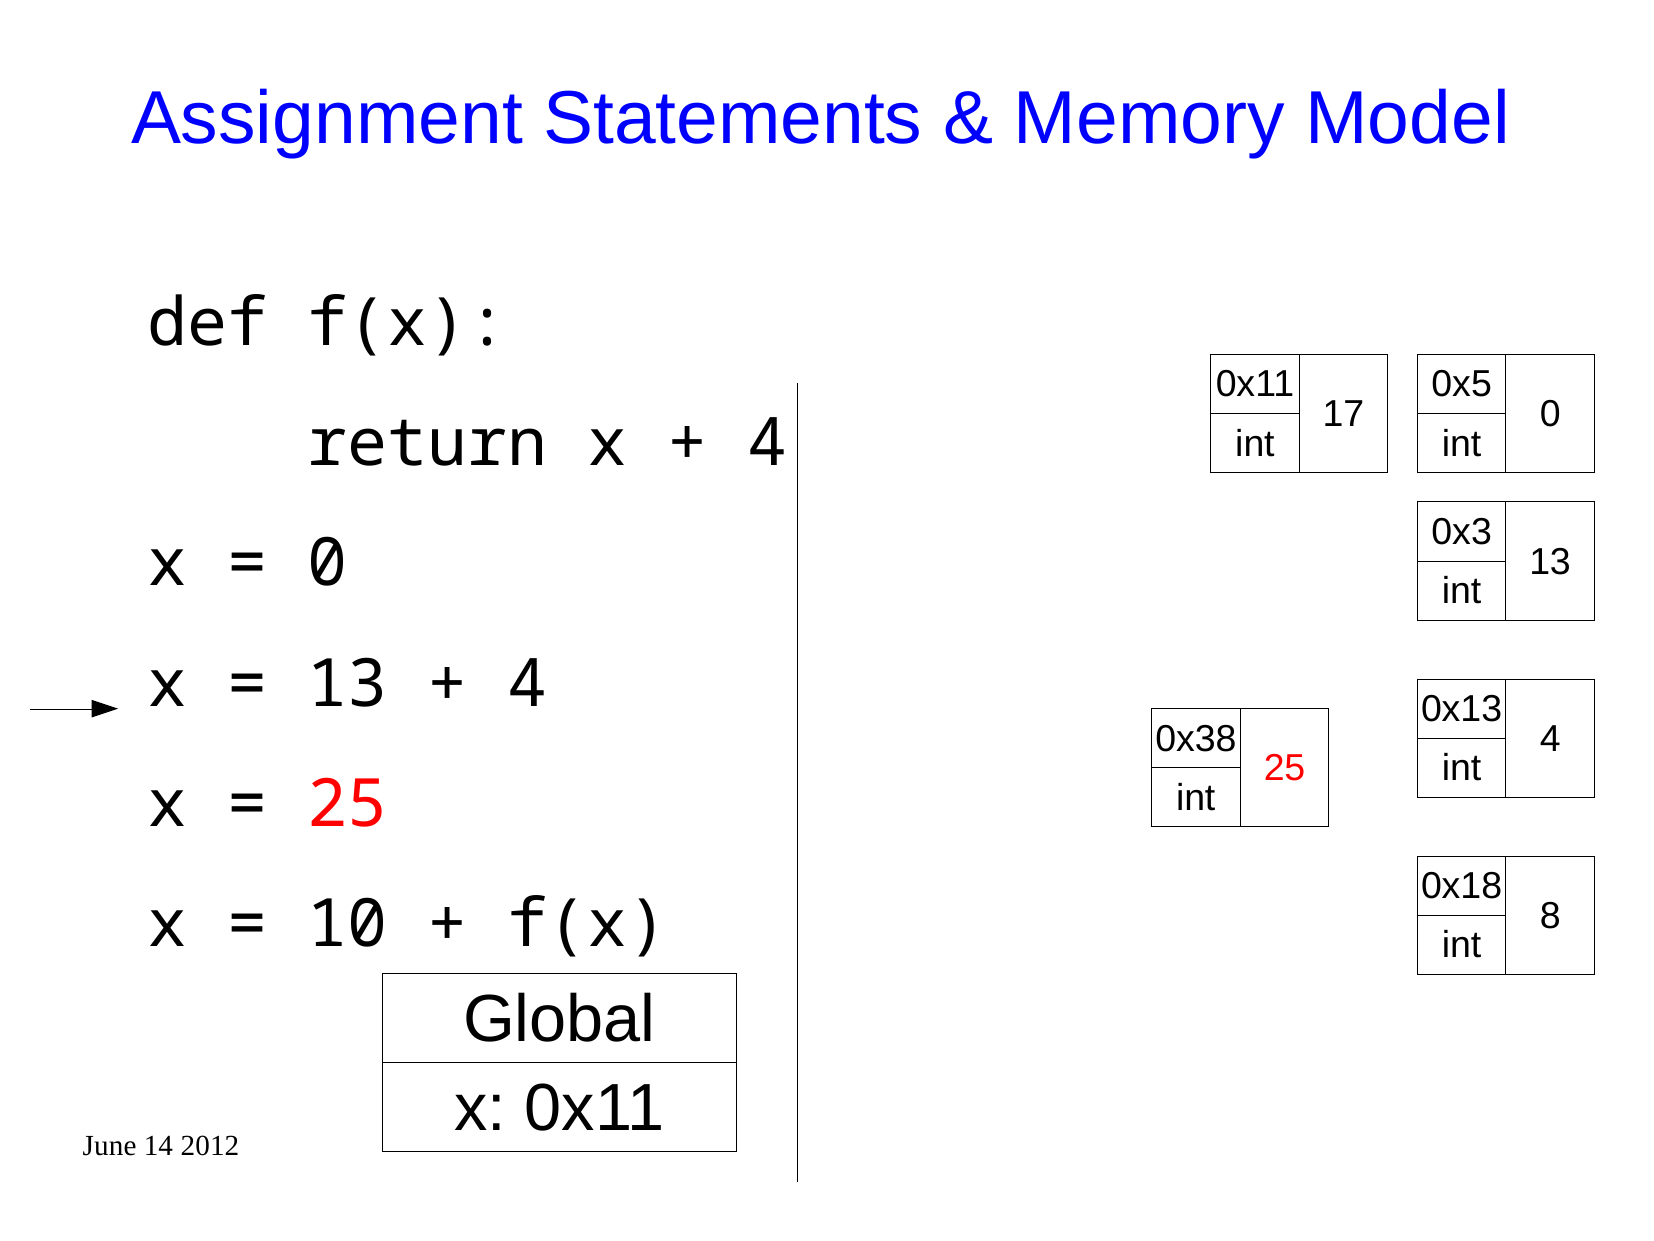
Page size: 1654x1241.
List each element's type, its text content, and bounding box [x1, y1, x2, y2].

text_box int [1417, 916, 1505, 975]
text_box 4 [1505, 679, 1595, 798]
text_box 0x11 [1210, 354, 1299, 414]
text_box 17 [1299, 354, 1388, 473]
text_box 0 [1505, 354, 1595, 473]
text_box int [1417, 414, 1505, 473]
text_box Global [382, 973, 737, 1062]
text_box 0x38 [1151, 708, 1240, 768]
text_box 0x5 [1417, 354, 1505, 414]
text_box int [1151, 768, 1240, 827]
text_box 13 [1505, 501, 1595, 621]
title Assignment Statements & Memory Model [76, 58, 1565, 178]
text_box int [1210, 414, 1299, 473]
text_box int [1417, 562, 1505, 621]
text_box 8 [1505, 856, 1595, 975]
text_box 0x13 [1417, 679, 1505, 739]
text_box 25 [1240, 708, 1329, 827]
text_box 0x3 [1417, 501, 1505, 562]
list def f(x): return x + 4 x = 0 x = 13 + 4 x = 25 x = 10 + f(x) [76, 274, 1506, 822]
text_box 0x18 [1417, 856, 1505, 916]
text_box x: 0x11 [382, 1062, 737, 1152]
text_box int [1417, 739, 1505, 798]
